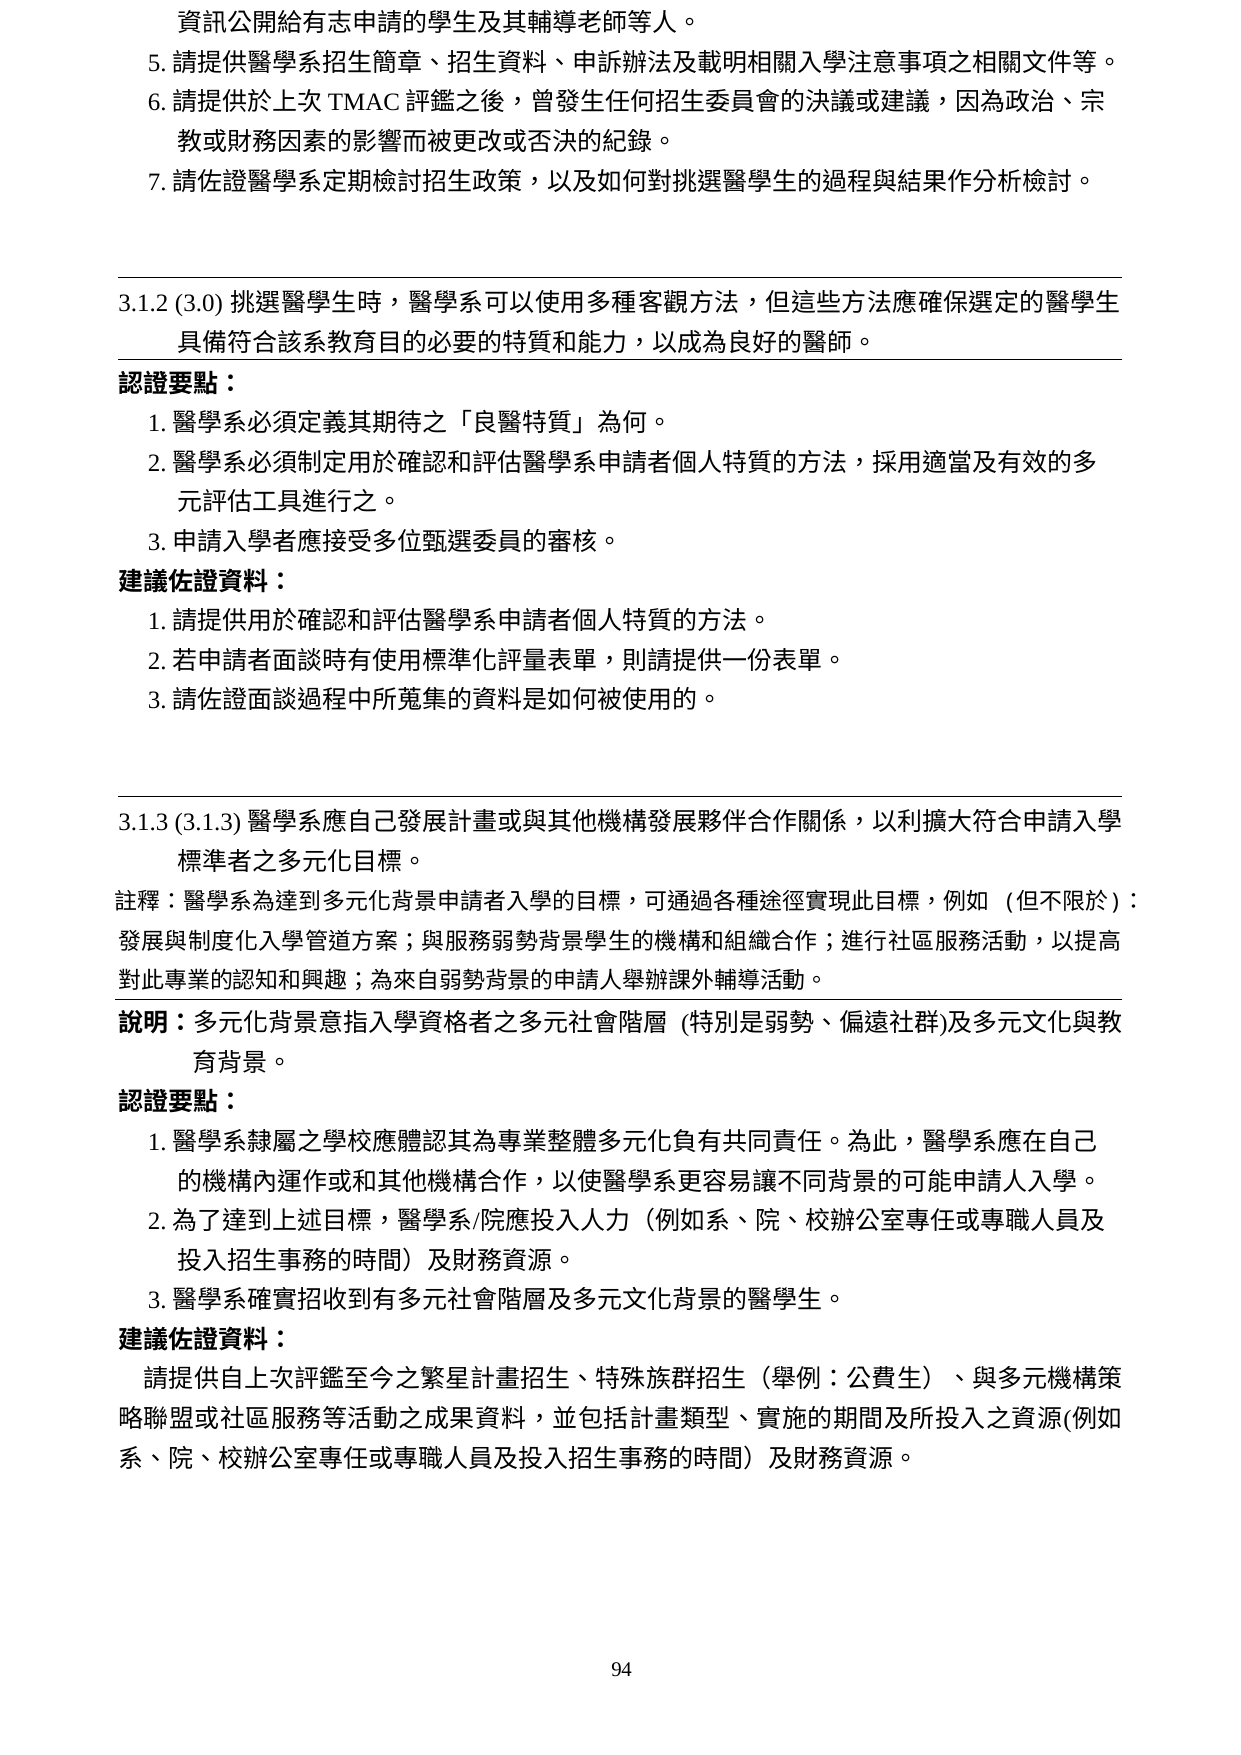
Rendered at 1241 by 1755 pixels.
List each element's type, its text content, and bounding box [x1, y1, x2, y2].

text 3.1.2 (3.0) 挑選醫學生時，醫學系可以使用多種客觀方法，但這些方法應確保選定的醫學生具備符合該系教育目的必要的特質和能力，以成為良好的醫師。 [118, 278, 1122, 359]
list 為了達到上述目標，醫學系/院應投入人力（例如系、院、校辦公室專任或專職人員及投入招生事務的時間）及財務資源。 [148, 1198, 1122, 1277]
list 請佐證醫學系定期檢討招生政策，以及如何對挑選醫學生的過程與結果作分析檢討。 [148, 158, 1122, 198]
list 醫學系確實招收到有多元社會階層及多元文化背景的醫學生。 [148, 1277, 1122, 1317]
list 資訊公開給有志申請的學生及其輔導老師等人。 [148, 0, 1122, 39]
list 若申請者面談時有使用標準化評量表單，則請提供一份表單。 [148, 637, 1122, 677]
text 3.1.3 (3.1.3) 醫學系應自己發展計畫或與其他機構發展夥伴合作關係，以利擴大符合申請入學標準者之多元化目標。 [118, 797, 1122, 878]
text 認證要點： [118, 1079, 1122, 1119]
list 醫學系必須定義其期待之「良醫特質」為何。 [148, 400, 1122, 439]
text 建議佐證資料： [118, 558, 1122, 598]
list 醫學系必須制定用於確認和評估醫學系申請者個人特質的方法，採用適當及有效的多元評估工具進行之。 [148, 439, 1122, 519]
text 建議佐證資料： [118, 1317, 1122, 1356]
text 註釋：醫學系為達到多元化背景申請者入學的目標，可通過各種途徑實現此目標，例如 (但不限於)：發展與制度化入學管道方案；與服務弱勢背景學生的機構和組織合作；進行社區服務活動，以提高對此專業的認知和興趣；為來自弱勢背景的申請人舉辦課外輔導活動。 [114, 878, 1122, 1000]
text 請提供自上次評鑑至今之繁星計畫招生、特殊族群招生（舉例：公費生）、與多元機構策略聯盟或社區服務等活動之成果資料，並包括計畫類型、實施的期間及所投入之資源(例如系、院、校辦公室專任或專職人員及投入招生事務的時間）及財務資源。 [118, 1356, 1122, 1475]
list 請提供醫學系招生簡章、招生資料、申訴辦法及載明相關入學注意事項之相關文件等。 [148, 39, 1122, 79]
list 醫學系隸屬之學校應體認其為專業整體多元化負有共同責任。為此，醫學系應在自己的機構內運作或和其他機構合作，以使醫學系更容易讓不同背景的可能申請人入學。 [148, 1119, 1122, 1198]
list 請提供於上次TMAC評鑑之後，曾發生任何招生委員會的決議或建議，因為政治、宗教或財務因素的影響而被更改或否決的紀錄。 [148, 79, 1122, 158]
text 說明：多元化背景意指入學資格者之多元社會階層 (特別是弱勢、偏遠社群)及多元文化與教育背景。 [118, 1000, 1122, 1079]
list 請提供用於確認和評估醫學系申請者個人特質的方法。 [148, 598, 1122, 637]
list 申請入學者應接受多位甄選委員的審核。 [148, 519, 1122, 558]
text 認證要點： [118, 360, 1122, 400]
list 請佐證面談過程中所蒐集的資料是如何被使用的。 [148, 677, 1122, 717]
